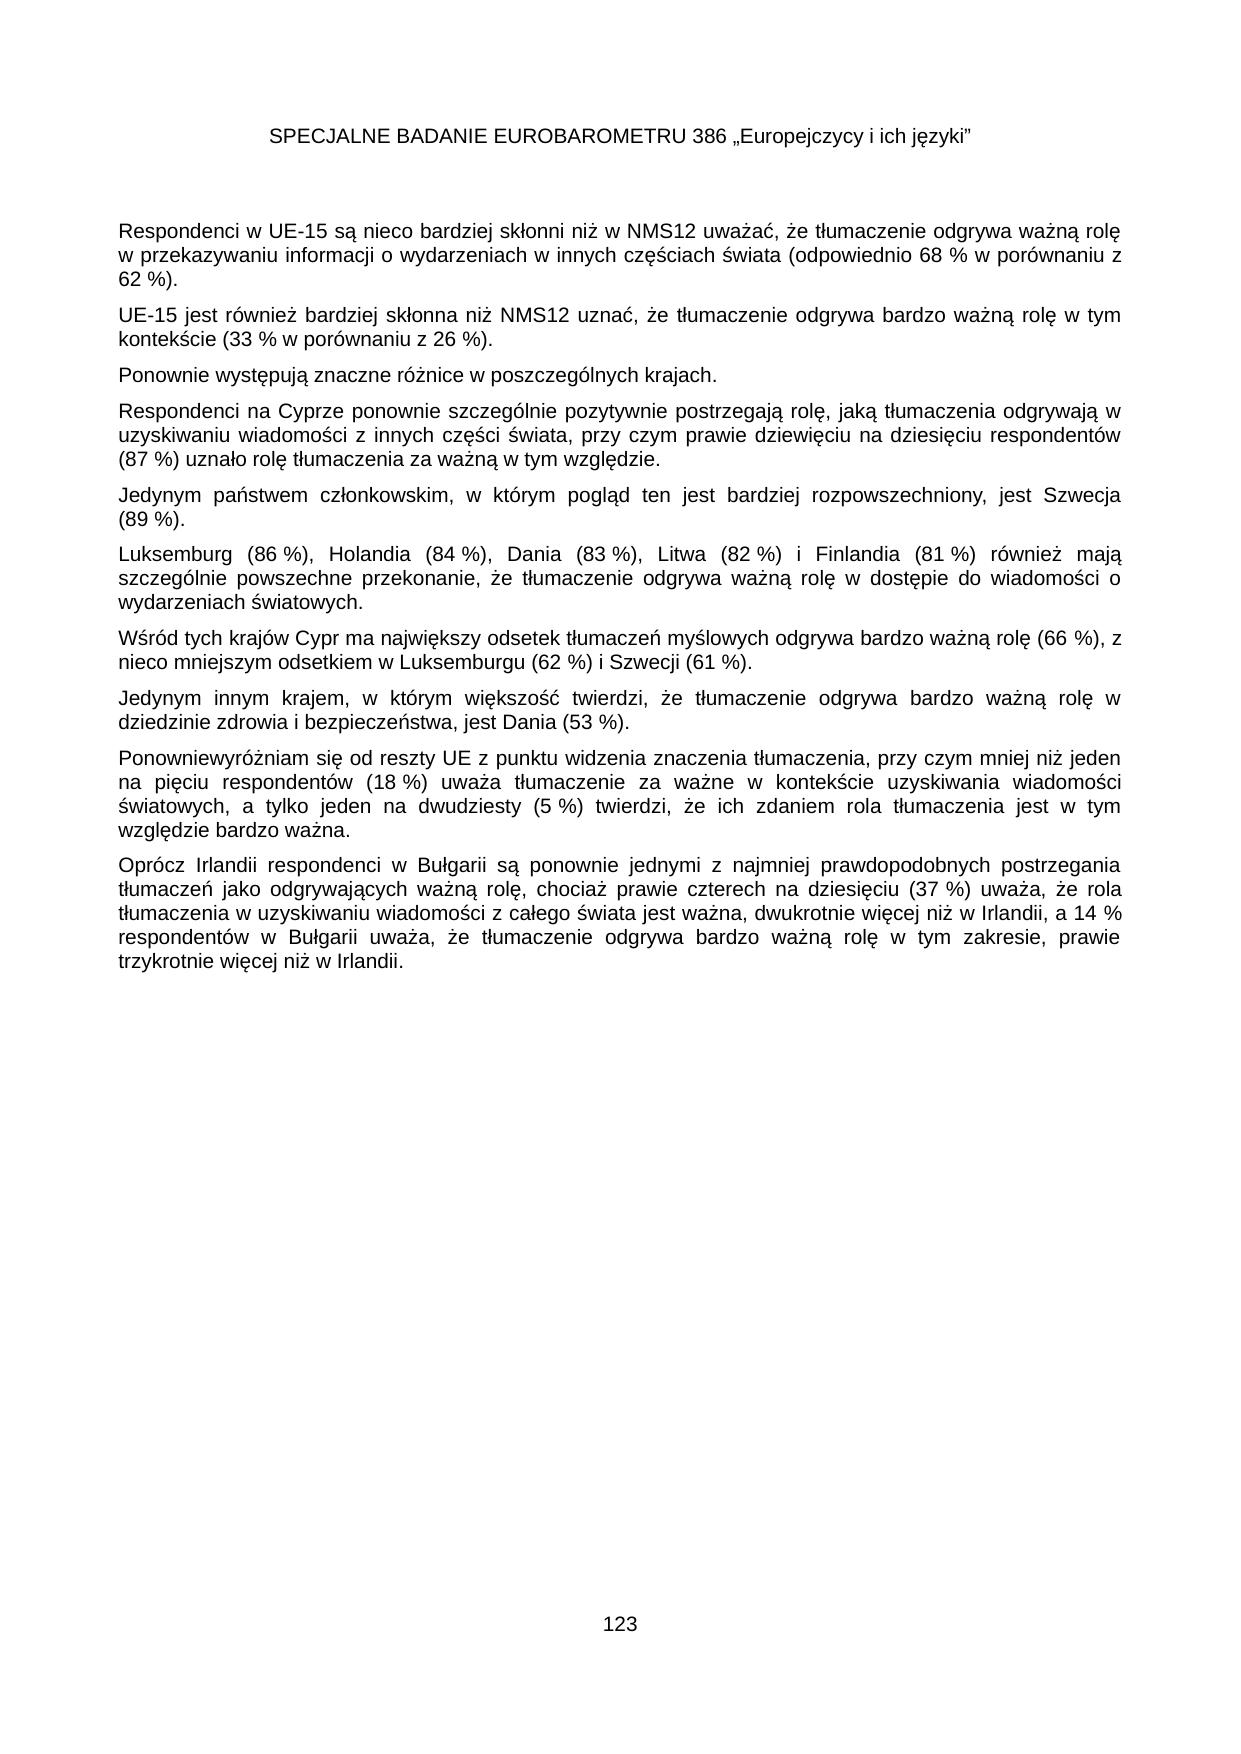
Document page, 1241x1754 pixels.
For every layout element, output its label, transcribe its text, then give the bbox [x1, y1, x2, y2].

text Ponowniewyróżniam się od reszty UE z punktu widzenia znaczenia tłumaczenia, przy czym mniej niż jeden na pięciu respondentów (18 %) uważa tłumaczenie za ważne w kontekście uzyskiwania wiadomości światowych, a tylko jeden na dwudziesty (5 %) twierdzi, że ich zdaniem rola tłumaczenia jest w tym względzie bardzo ważna. [118, 746, 1122, 841]
text UE-15 jest również bardziej skłonna niż NMS12 uznać, że tłumaczenie odgrywa bardzo ważną rolę w tym kontekście (33 % w porównaniu z 26 %). [118, 303, 1122, 351]
text Respondenci w UE-15 są nieco bardziej skłonni niż w NMS12 uważać, że tłumaczenie odgrywa ważną rolę w przekazywaniu informacji o wydarzeniach w innych częściach świata (odpowiednio 68 % w porównaniu z 62 %). [118, 219, 1122, 291]
text Respondenci na Cyprze ponownie szczególnie pozytywnie postrzegają rolę, jaką tłumaczenia odgrywają w uzyskiwaniu wiadomości z innych części świata, przy czym prawie dziewięciu na dziesięciu respondentów (87 %) uznało rolę tłumaczenia za ważną w tym względzie. [118, 399, 1122, 471]
text Oprócz Irlandii respondenci w Bułgarii są ponownie jednymi z najmniej prawdopodobnych postrzegania tłumaczeń jako odgrywających ważną rolę, chociaż prawie czterech na dziesięciu (37 %) uważa, że rola tłumaczenia w uzyskiwaniu wiadomości z całego świata jest ważna, dwukrotnie więcej niż w Irlandii, a 14 % respondentów w Bułgarii uważa, że tłumaczenie odgrywa bardzo ważną rolę w tym zakresie, prawie trzykrotnie więcej niż w Irlandii. [118, 853, 1122, 973]
text Ponownie występują znaczne różnice w poszczególnych krajach. [118, 363, 1122, 387]
text Luksemburg (86 %), Holandia (84 %), Dania (83 %), Litwa (82 %) i Finlandia (81 %) również mają szczególnie powszechne przekonanie, że tłumaczenie odgrywa ważną rolę w dostępie do wiadomości o wydarzeniach światowych. [118, 542, 1122, 614]
text Jedynym państwem członkowskim, w którym pogląd ten jest bardziej rozpowszechniony, jest Szwecja (89 %). [118, 482, 1122, 530]
text Jedynym innym krajem, w którym większość twierdzi, że tłumaczenie odgrywa bardzo ważną rolę w dziedzinie zdrowia i bezpieczeństwa, jest Dania (53 %). [118, 686, 1122, 734]
text Wśród tych krajów Cypr ma największy odsetek tłumaczeń myślowych odgrywa bardzo ważną rolę (66 %), z nieco mniejszym odsetkiem w Luksemburgu (62 %) i Szwecji (61 %). [118, 626, 1122, 674]
